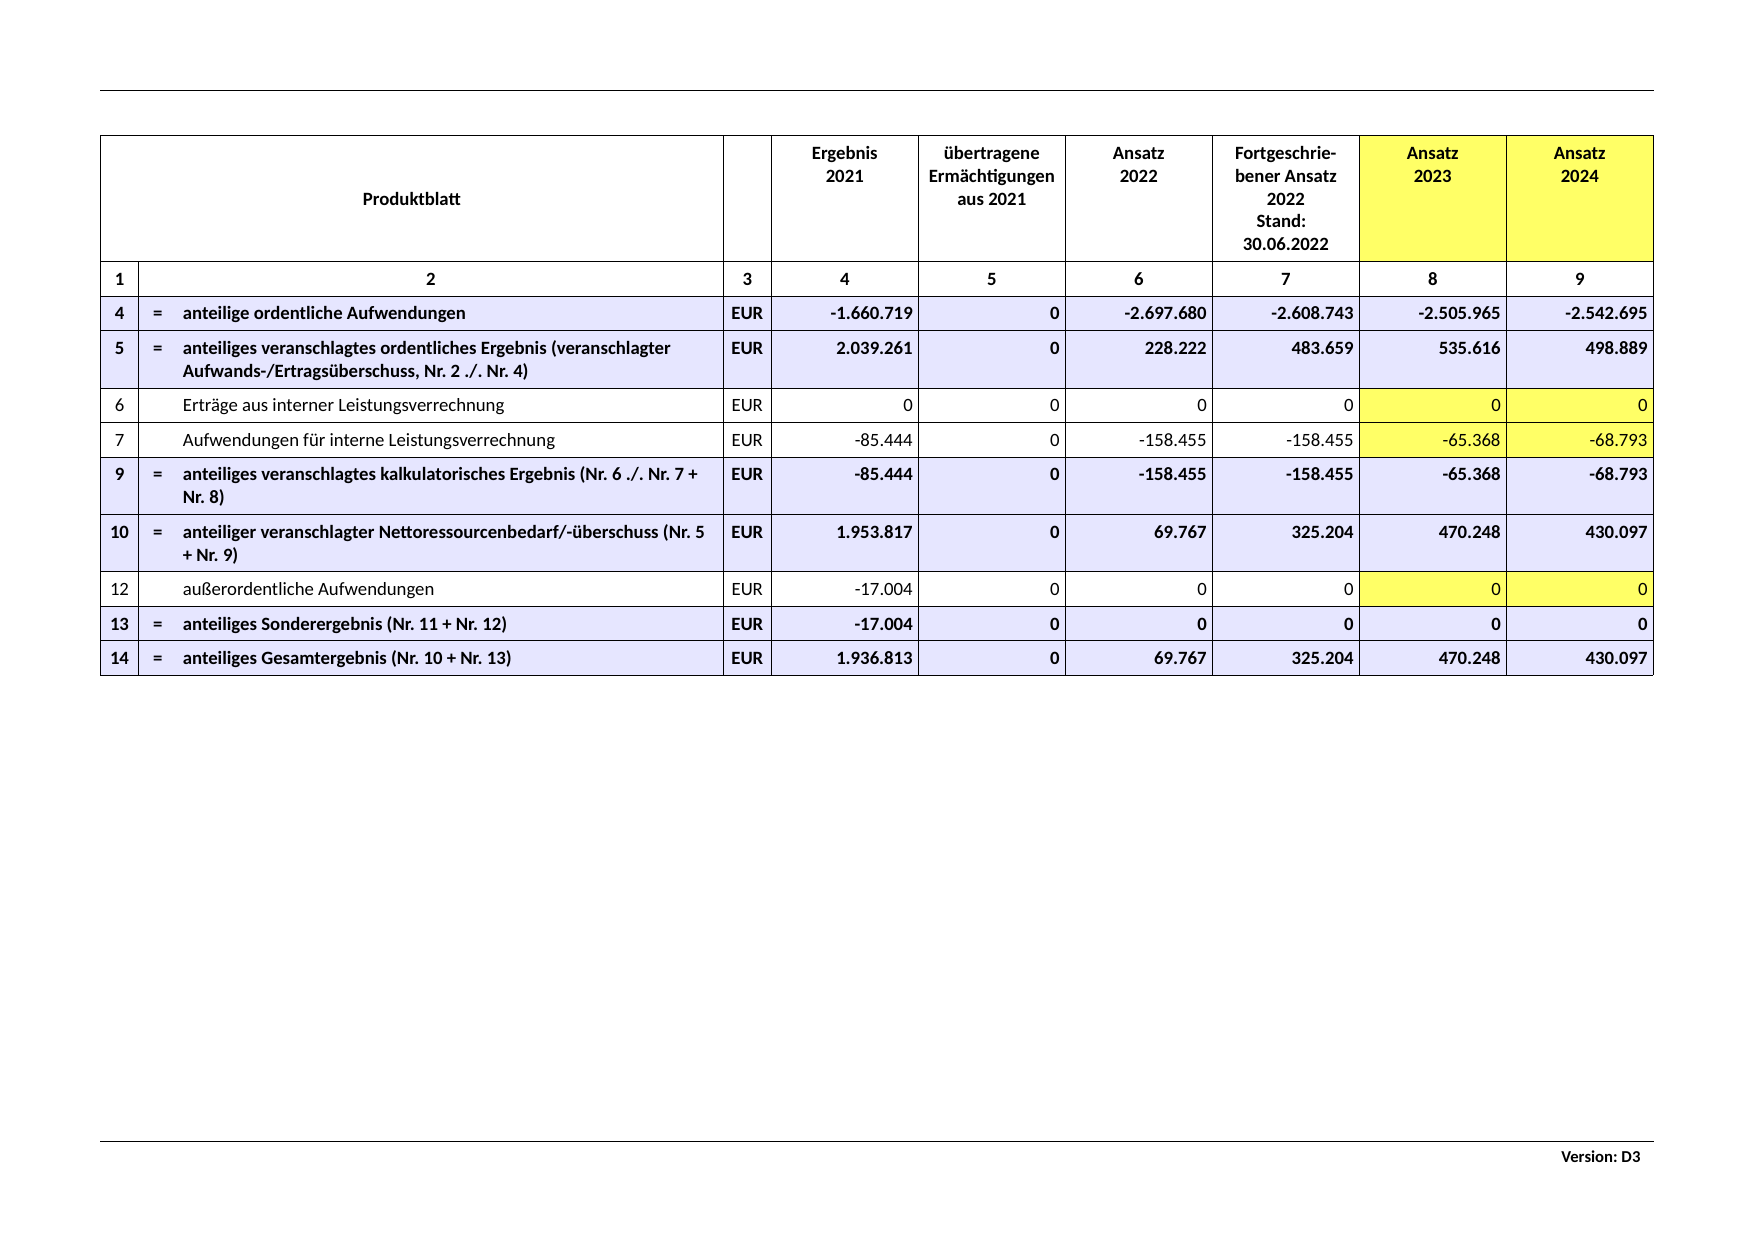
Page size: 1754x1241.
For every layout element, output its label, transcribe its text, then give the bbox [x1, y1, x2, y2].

table_header [724, 136, 771, 261]
table_cell -1.660.719 [772, 297, 918, 330]
table_cell -68.793 [1507, 458, 1653, 514]
table_cell 0 [1066, 572, 1212, 606]
table_cell 13 [101, 607, 138, 640]
table_cell -2.505.965 [1360, 297, 1506, 330]
table_cell = [139, 458, 177, 514]
table_cell EUR [724, 297, 771, 330]
table_cell 8 [1360, 262, 1506, 296]
table_cell 9 [1507, 262, 1653, 296]
table_cell -65.368 [1360, 458, 1506, 514]
table_cell 483.659 [1213, 331, 1359, 388]
table_cell [139, 423, 177, 457]
table_cell 430.097 [1507, 641, 1653, 675]
table_cell 0 [919, 572, 1065, 606]
table_cell 228.222 [1066, 331, 1212, 388]
table_cell 0 [1360, 572, 1506, 606]
table_cell 535.616 [1360, 331, 1506, 388]
table_cell = [139, 515, 177, 571]
table_cell 1 [101, 262, 138, 296]
table_cell EUR [724, 641, 771, 675]
table_cell -17.004 [772, 572, 918, 606]
table_header Ergebnis 2021 [772, 136, 918, 261]
table_cell anteiliges veranschlagtes ordentliches Ergebnis (veranschlagter Aufwands-/Ertragsüberschuss, Nr. 2 ./. Nr. 4) [177, 331, 723, 388]
table_cell EUR [724, 572, 771, 606]
table_cell -158.455 [1213, 458, 1359, 514]
table_cell = [139, 641, 177, 675]
table_cell Aufwendungen für interne Leistungsverrechnung [177, 423, 723, 457]
table_cell 6 [101, 389, 138, 422]
table_cell 2 [139, 262, 723, 296]
table_cell 0 [919, 423, 1065, 457]
table_cell anteiliger veranschlagter Nettoressourcenbedarf/-überschuss (Nr. 5 + Nr. 9) [177, 515, 723, 571]
table_header Fortgeschrie-bener Ansatz 2022 Stand: 30.06.2022 [1213, 136, 1359, 261]
table_cell außerordentliche Aufwendungen [177, 572, 723, 606]
table_cell 4 [101, 297, 138, 330]
table_cell anteiliges Sonderergebnis (Nr. 11 + Nr. 12) [177, 607, 723, 640]
table_cell 0 [1507, 389, 1653, 422]
table_cell 0 [1507, 607, 1653, 640]
table_cell = [139, 331, 177, 388]
table_cell 0 [919, 389, 1065, 422]
table_cell 9 [101, 458, 138, 514]
table_cell 3 [724, 262, 771, 296]
table_cell 325.204 [1213, 641, 1359, 675]
table_cell EUR [724, 423, 771, 457]
table_cell 0 [1507, 572, 1653, 606]
table_cell anteilige ordentliche Aufwendungen [177, 297, 723, 330]
table_cell = [139, 297, 177, 330]
table_cell anteiliges Gesamtergebnis (Nr. 10 + Nr. 13) [177, 641, 723, 675]
table_cell 6 [1066, 262, 1212, 296]
table_cell 470.248 [1360, 515, 1506, 571]
table_cell -68.793 [1507, 423, 1653, 457]
table_cell -85.444 [772, 458, 918, 514]
table_cell 14 [101, 641, 138, 675]
table_cell EUR [724, 458, 771, 514]
table_cell 0 [1360, 607, 1506, 640]
table_cell 0 [919, 331, 1065, 388]
table_cell 2.039.261 [772, 331, 918, 388]
table_cell [139, 389, 177, 422]
table_cell 430.097 [1507, 515, 1653, 571]
table_cell EUR [724, 389, 771, 422]
table_cell 0 [919, 458, 1065, 514]
table_cell -2.608.743 [1213, 297, 1359, 330]
table_cell -158.455 [1066, 423, 1212, 457]
table_cell [139, 572, 177, 606]
table_cell 0 [1213, 572, 1359, 606]
table_cell 0 [772, 389, 918, 422]
table_cell = [139, 607, 177, 640]
table_cell 10 [101, 515, 138, 571]
table_cell 1.953.817 [772, 515, 918, 571]
table_cell 0 [1360, 389, 1506, 422]
table_cell -2.697.680 [1066, 297, 1212, 330]
table_cell 69.767 [1066, 641, 1212, 675]
table_cell 1.936.813 [772, 641, 918, 675]
table_cell 0 [919, 297, 1065, 330]
table_cell 69.767 [1066, 515, 1212, 571]
table_cell 0 [1066, 607, 1212, 640]
table_cell 0 [919, 607, 1065, 640]
table_cell 7 [101, 423, 138, 457]
table_cell -17.004 [772, 607, 918, 640]
table_cell 12 [101, 572, 138, 606]
table_header Ansatz 2024 [1507, 136, 1653, 261]
table_cell EUR [724, 607, 771, 640]
table_cell 0 [1066, 389, 1212, 422]
table_cell EUR [724, 331, 771, 388]
table_cell -158.455 [1066, 458, 1212, 514]
table_cell 5 [101, 331, 138, 388]
table_cell -85.444 [772, 423, 918, 457]
table_cell EUR [724, 515, 771, 571]
table_header Produktblatt [101, 136, 723, 261]
table_cell 4 [772, 262, 918, 296]
table_cell 0 [919, 515, 1065, 571]
table_cell 0 [919, 641, 1065, 675]
table_cell Erträge aus interner Leistungsverrechnung [177, 389, 723, 422]
table_cell -65.368 [1360, 423, 1506, 457]
table_cell -158.455 [1213, 423, 1359, 457]
table_header Ansatz 2023 [1360, 136, 1506, 261]
table_cell 470.248 [1360, 641, 1506, 675]
table_cell 325.204 [1213, 515, 1359, 571]
table_header übertragene Ermächtigungen aus 2021 [919, 136, 1065, 261]
table_cell 0 [1213, 389, 1359, 422]
table_cell 0 [1213, 607, 1359, 640]
table_cell 5 [919, 262, 1065, 296]
table_cell -2.542.695 [1507, 297, 1653, 330]
table_cell 498.889 [1507, 331, 1653, 388]
table_header Ansatz 2022 [1066, 136, 1212, 261]
table_cell anteiliges veranschlagtes kalkulatorisches Ergebnis (Nr. 6 ./. Nr. 7 + Nr. 8) [177, 458, 723, 514]
table_cell 7 [1213, 262, 1359, 296]
